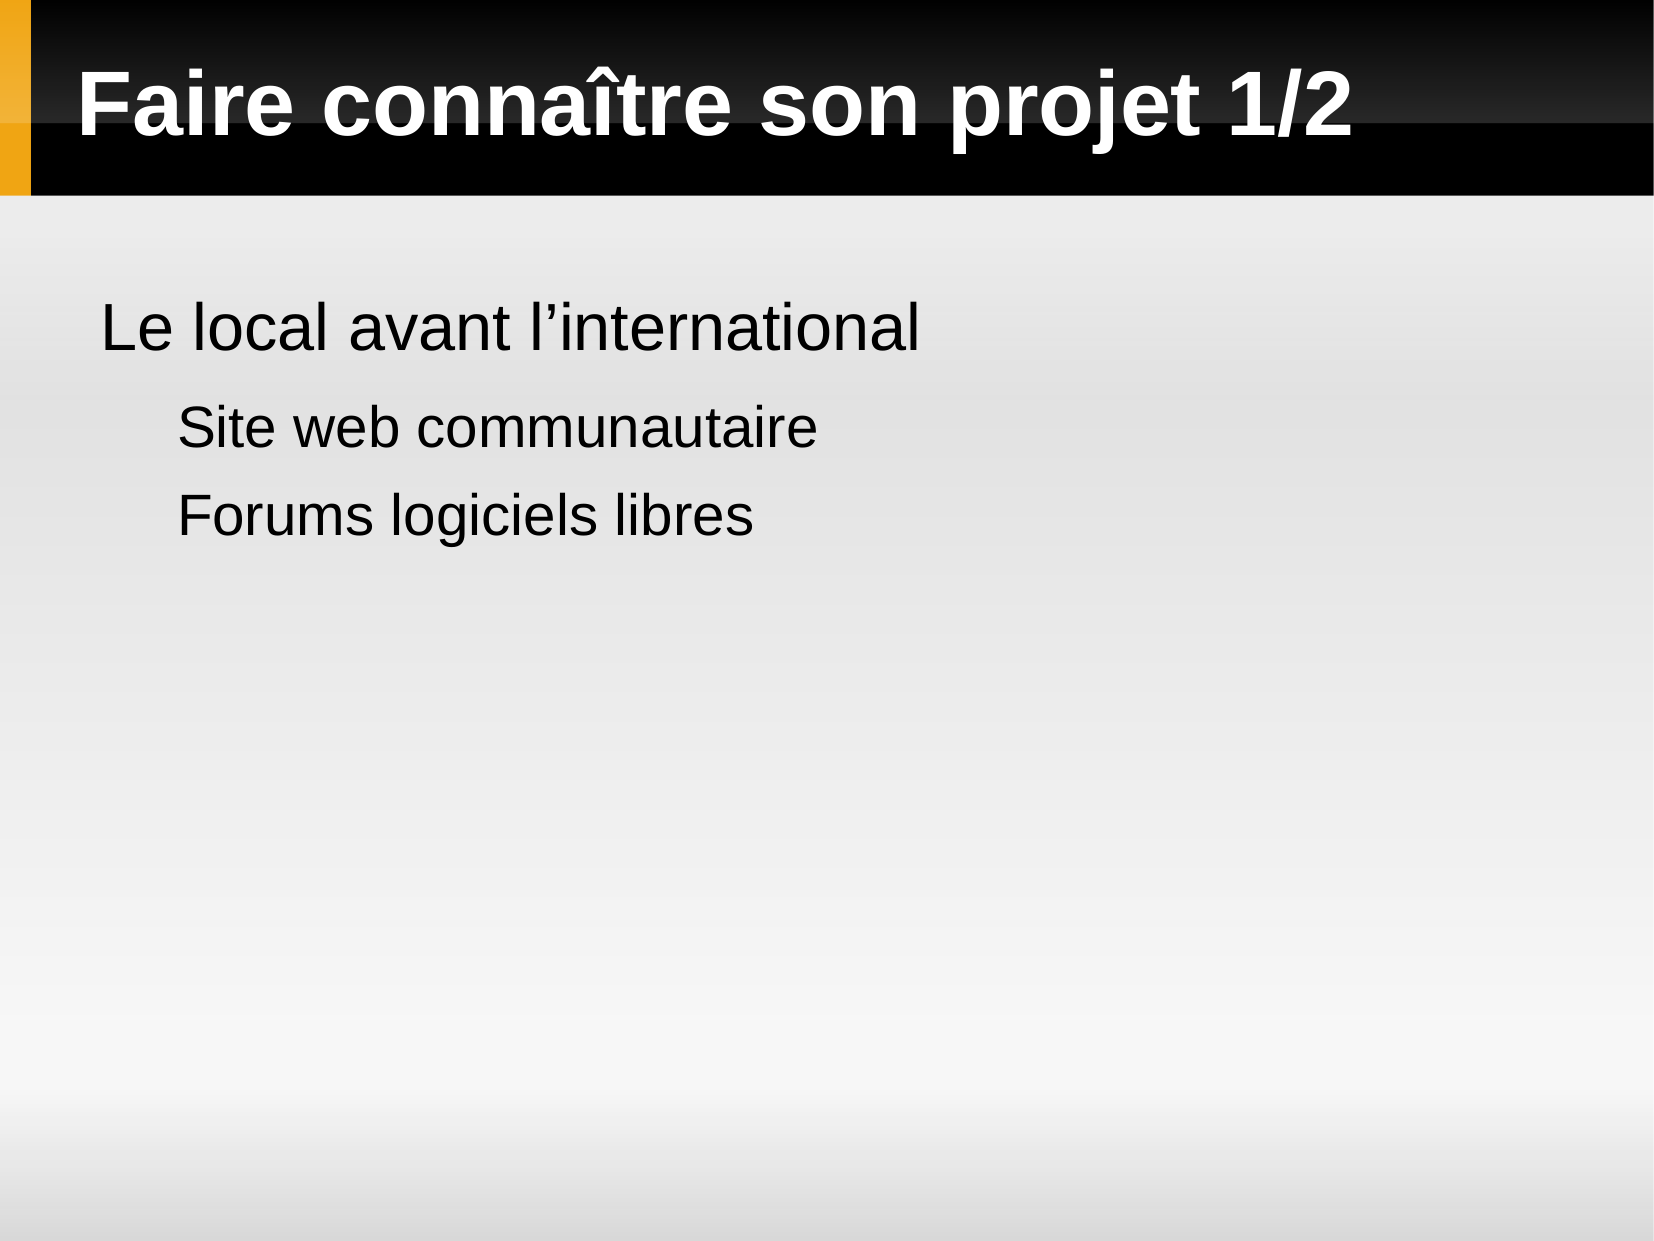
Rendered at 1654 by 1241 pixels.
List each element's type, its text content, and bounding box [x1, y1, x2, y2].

picture [0, 0, 1654, 1241]
title Faire connaître son projet 1/2 [76, 7, 1565, 200]
list Le local avant l’international Site web communautaire Forums logiciels libres [82, 290, 1571, 1094]
